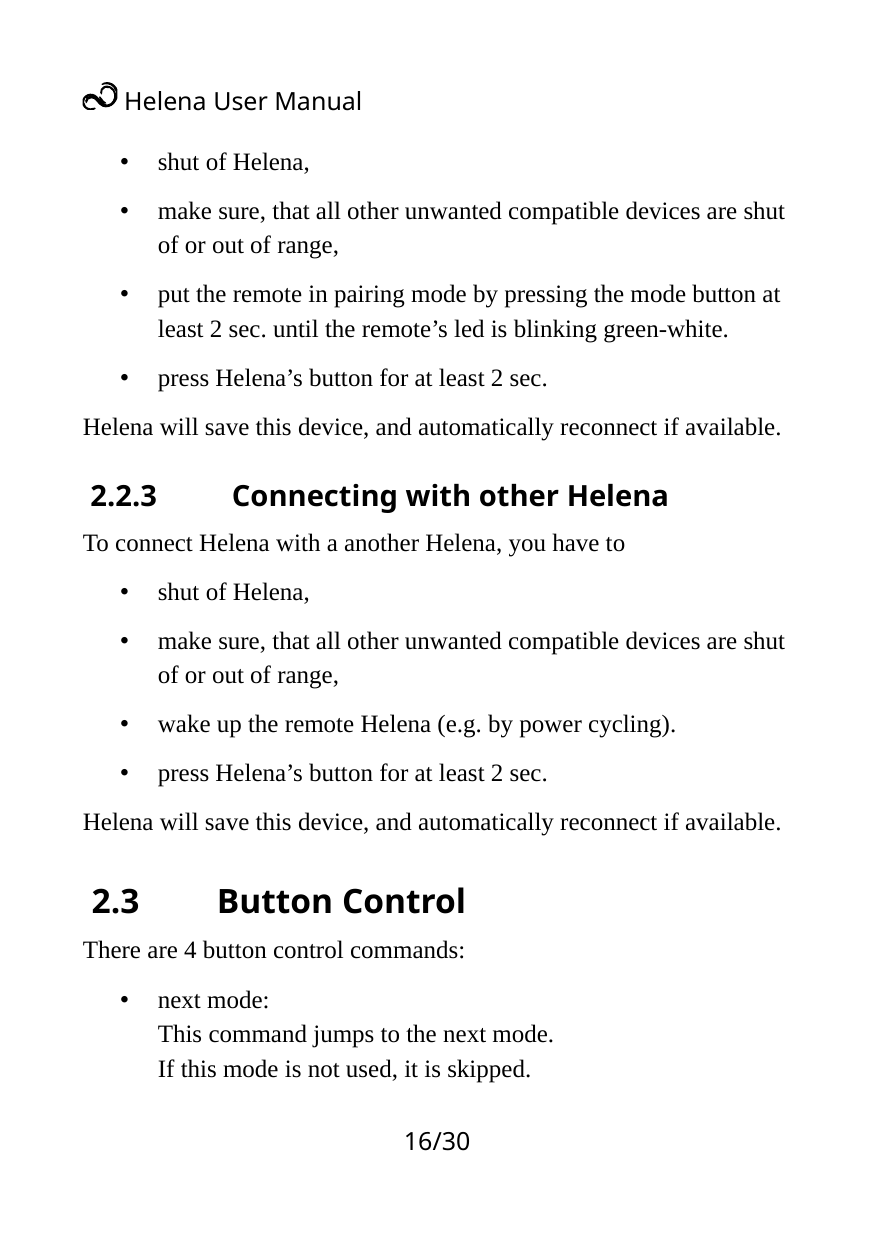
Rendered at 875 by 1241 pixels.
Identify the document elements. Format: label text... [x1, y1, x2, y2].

text To connect Helena with a another Helena, you have to [83, 528, 791, 556]
list put the remote in pairing mode by pressing the mode button at least 2 sec. until the remote’s led is blinking green-white. [120, 279, 791, 342]
list make sure, that all other unwanted compatible devices are shut of or out of range, [120, 626, 791, 689]
text Helena will save this device, and automatically reconnect if available. [83, 807, 791, 836]
list shut of Helena, [120, 577, 791, 606]
list press Helena’s button for at least 2 sec. [120, 363, 791, 392]
text There are 4 button control commands: [83, 936, 791, 964]
list next mode: This command jumps to the next mode. If this mode is not used, it is skipped. [120, 985, 791, 1082]
text Helena will save this device, and automatically reconnect if available. [83, 412, 791, 441]
subtitle Connecting with other Helena [83, 476, 791, 515]
list press Helena’s button for at least 2 sec. [120, 758, 791, 787]
list shut of Helena, [120, 147, 791, 175]
list make sure, that all other unwanted compatible devices are shut of or out of range, [120, 196, 791, 259]
list wake up the remote Helena (e.g. by power cycling). [120, 709, 791, 738]
subtitle Button Control [83, 877, 791, 923]
